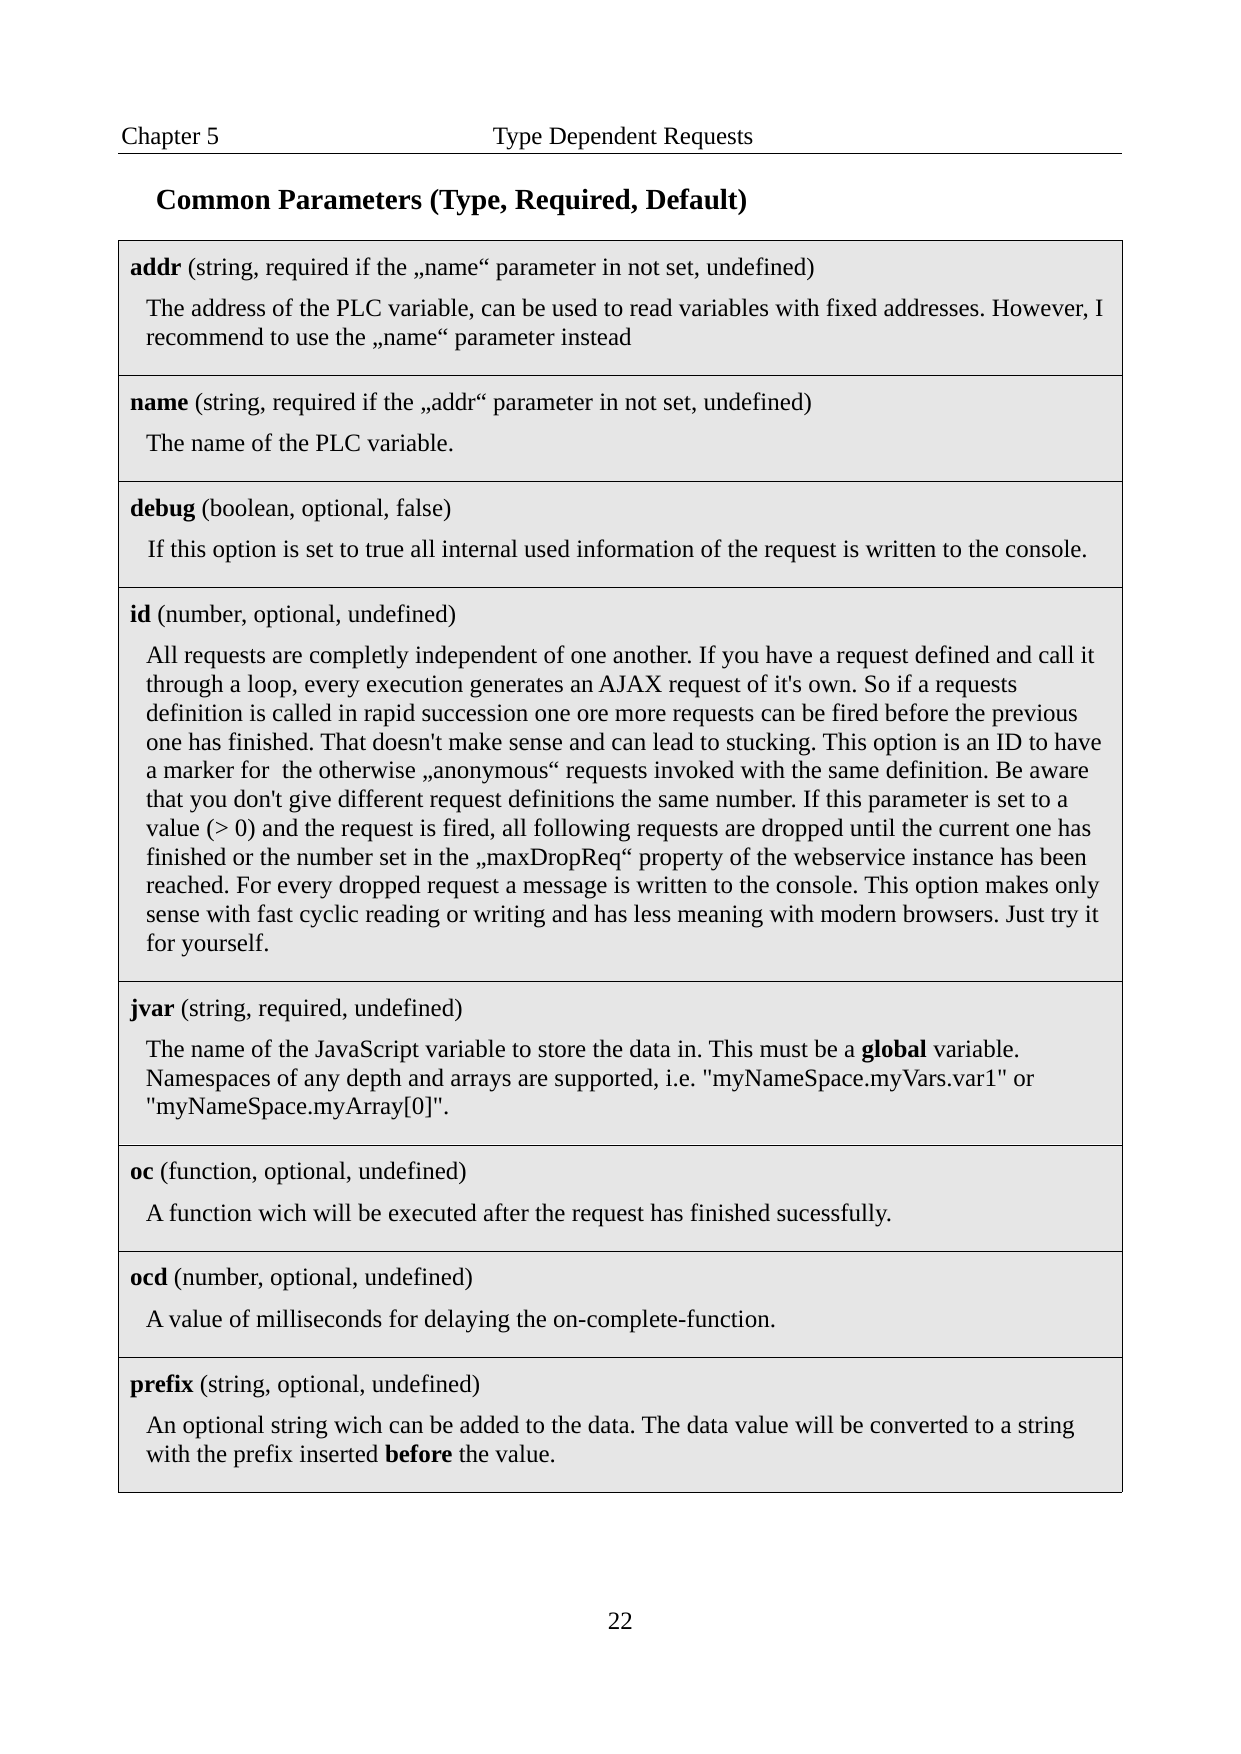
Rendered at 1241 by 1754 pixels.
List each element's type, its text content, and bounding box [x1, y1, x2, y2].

table_cell jvar (string, required, undefined) The name of the JavaScript variable to store the data in. This must be a global variable. Namespaces of any depth and arrays are supported, i.e. "myNameSpace.myVars.var1" or "myNameSpace.myArray[0]". [119, 982, 1122, 1144]
table_cell prefix (string, optional, undefined) An optional string wich can be added to the data. The data value will be converted to a string with the prefix inserted before the value. [119, 1358, 1122, 1492]
subtitle Common Parameters (Type, Required, Default) [156, 182, 1122, 216]
table_cell id (number, optional, undefined) All requests are completly independent of one another. If you have a request defined and call it through a loop, every execution generates an AJAX request of it's own. So if a requests definition is called in rapid succession one ore more requests can be fired before the previous one has finished. That doesn't make sense and can lead to stucking. This option is an ID to have a marker for the otherwise „anonymous“ requests invoked with the same definition. Be aware that you don't give different request definitions the same number. If this parameter is set to a value (> 0) and the request is fired, all following requests are dropped until the current one has finished or the number set in the „maxDropReq“ property of the webservice instance has been reached. For every dropped request a message is written to the console. This option makes only sense with fast cyclic reading or writing and has less meaning with modern browsers. Just try it for yourself. [119, 588, 1122, 981]
table_cell oc (function, optional, undefined) A function wich will be executed after the request has finished sucessfully. [119, 1146, 1122, 1251]
table_cell ocd (number, optional, undefined) A value of milliseconds for delaying the on-complete-function. [119, 1252, 1122, 1357]
table_cell debug (boolean, optional, false) If this option is set to true all internal used information of the request is written to the console. [119, 482, 1122, 587]
table_cell name (string, required if the „addr“ parameter in not set, undefined) The name of the PLC variable. [119, 376, 1122, 481]
table_header addr (string, required if the „name“ parameter in not set, undefined) The address of the PLC variable, can be used to read variables with fixed addresses. However, I recommend to use the „name“ parameter instead [119, 241, 1122, 375]
